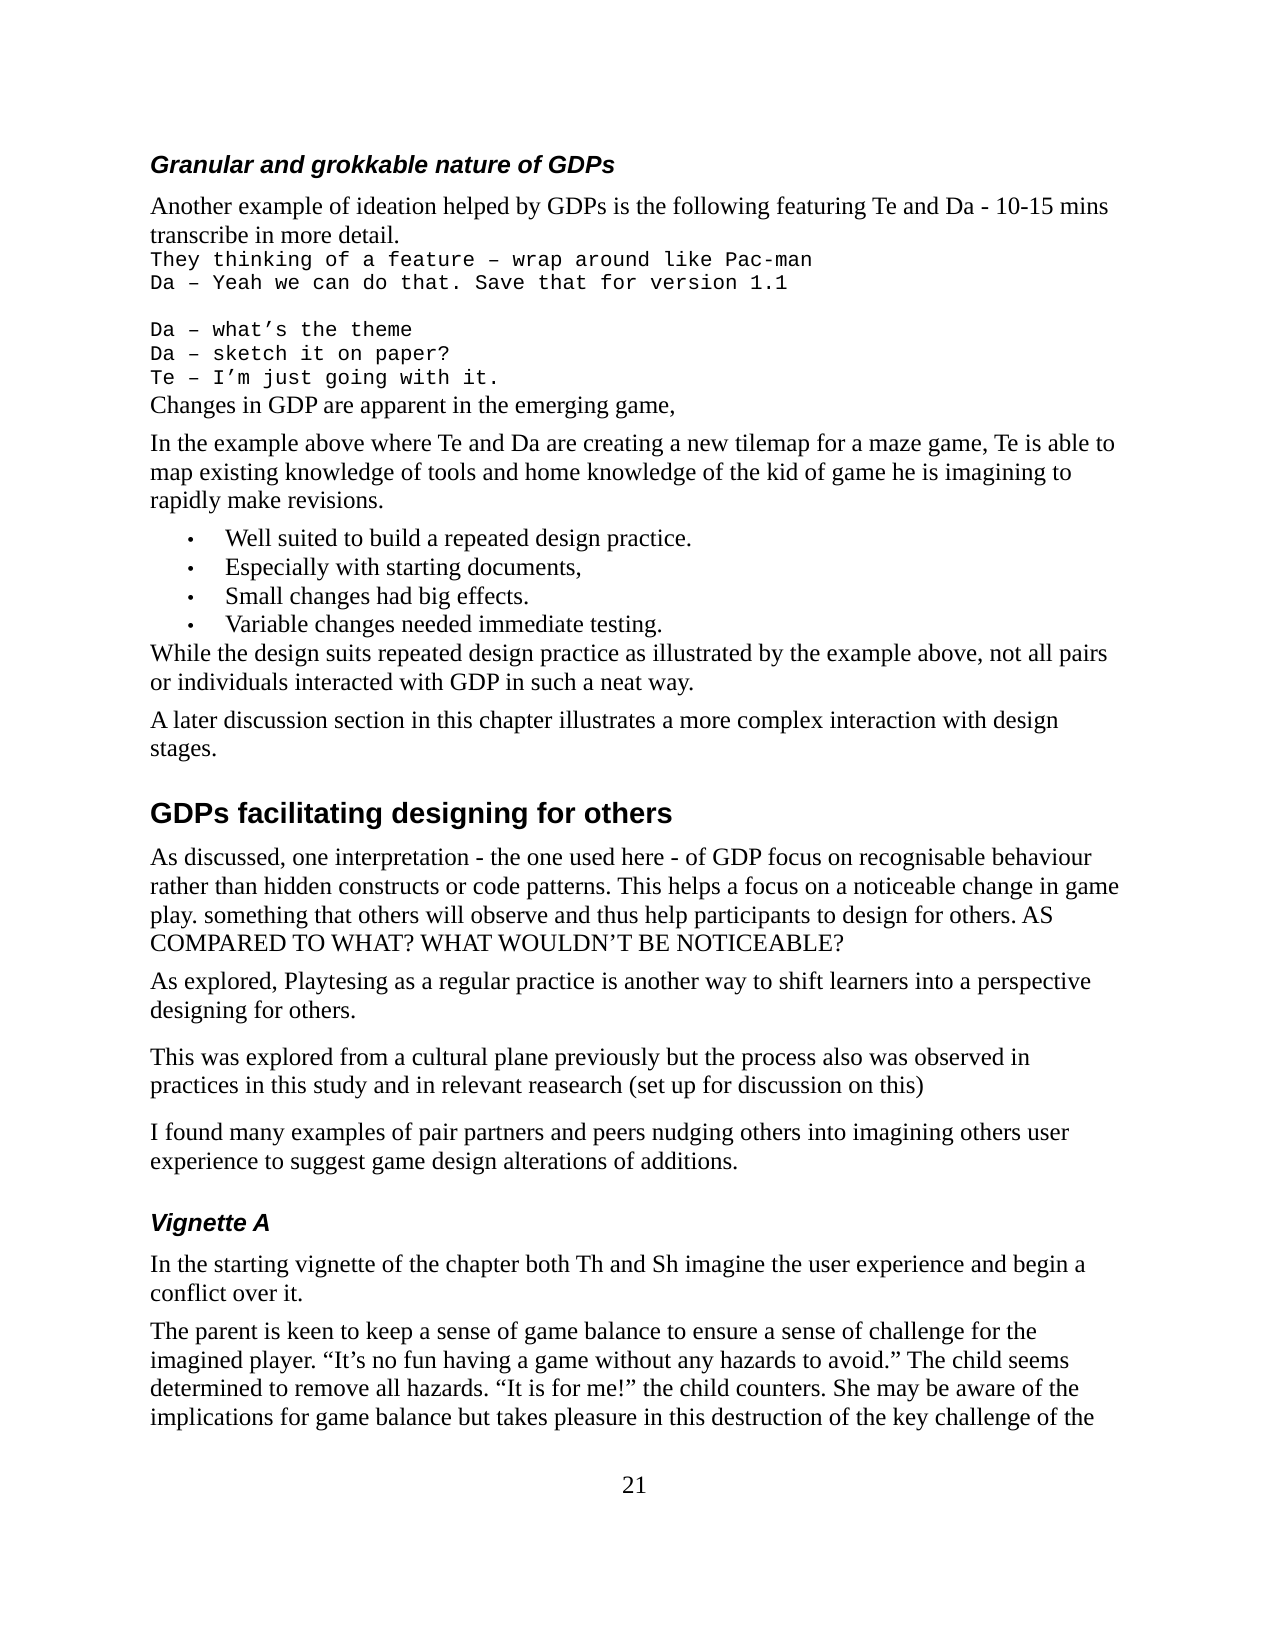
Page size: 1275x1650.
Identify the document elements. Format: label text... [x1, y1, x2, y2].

list Especially with starting documents, [187, 552, 1125, 581]
list Variable changes needed immediate testing. [187, 609, 1125, 638]
text Da – what’s the theme [150, 319, 1125, 343]
text In the example above where Te and Da are creating a new tilemap for a maze game, Te is able to map existing knowledge of tools and home knowledge of the kid of game he is imagining to rapidly make revisions. [150, 428, 1125, 514]
text A later discussion section in this chapter illustrates a more complex interaction with design stages. [150, 705, 1125, 762]
text Da – sketch it on paper? [150, 343, 1125, 367]
text In the starting vignette of the chapter both Th and Sh imagine the user experience and begin a conflict over it. [150, 1249, 1125, 1307]
list Small changes had big effects. [187, 581, 1125, 609]
text I found many examples of pair partners and peers nudging others into imagining others user experience to suggest game design alterations of additions. [150, 1117, 1125, 1174]
text As explored, Playtesing as a regular practice is another way to shift learners into a perspective designing for others. [150, 966, 1125, 1024]
subtitle GDPs facilitating designing for others [150, 796, 1125, 830]
text Da – Yeah we can do that. Save that for version 1.1 [150, 272, 1125, 296]
subtitle Vignette A [150, 1208, 1125, 1237]
subtitle Granular and grokkable nature of GDPs [150, 150, 1125, 178]
text The parent is keen to keep a sense of game balance to ensure a sense of challenge for the imagined player. “It’s no fun having a game without any hazards to avoid.” The child seems determined to remove all hazards. “It is for me!” the child counters. She may be aware of the implications for game balance but takes pleasure in this destruction of the key challenge of the [150, 1316, 1125, 1431]
text While the design suits repeated design practice as illustrated by the example above, not all pairs or individuals interacted with GDP in such a neat way. [150, 638, 1125, 696]
list Well suited to build a repeated design practice. [187, 523, 1125, 552]
text As discussed, one interpretation - the one used here - of GDP focus on recognisable behaviour rather than hidden constructs or code patterns. This helps a focus on a noticeable change in game play. something that others will observe and thus help participants to design for others. AS COMPARED TO WHAT? WHAT WOULDN’T BE NOTICEABLE? [150, 842, 1125, 957]
text Another example of ideation helped by GDPs is the following featuring Te and Da - 10-15 mins transcribe in more detail. [150, 191, 1125, 248]
text Te – I’m just going with it. [150, 367, 1125, 390]
text Changes in GDP are apparent in the emerging game, [150, 390, 1125, 419]
text They thinking of a feature – wrap around like Pac-man [150, 248, 1125, 272]
text This was explored from a cultural plane previously but the process also was observed in practices in this study and in relevant reasearch (set up for discussion on this) [150, 1042, 1125, 1099]
